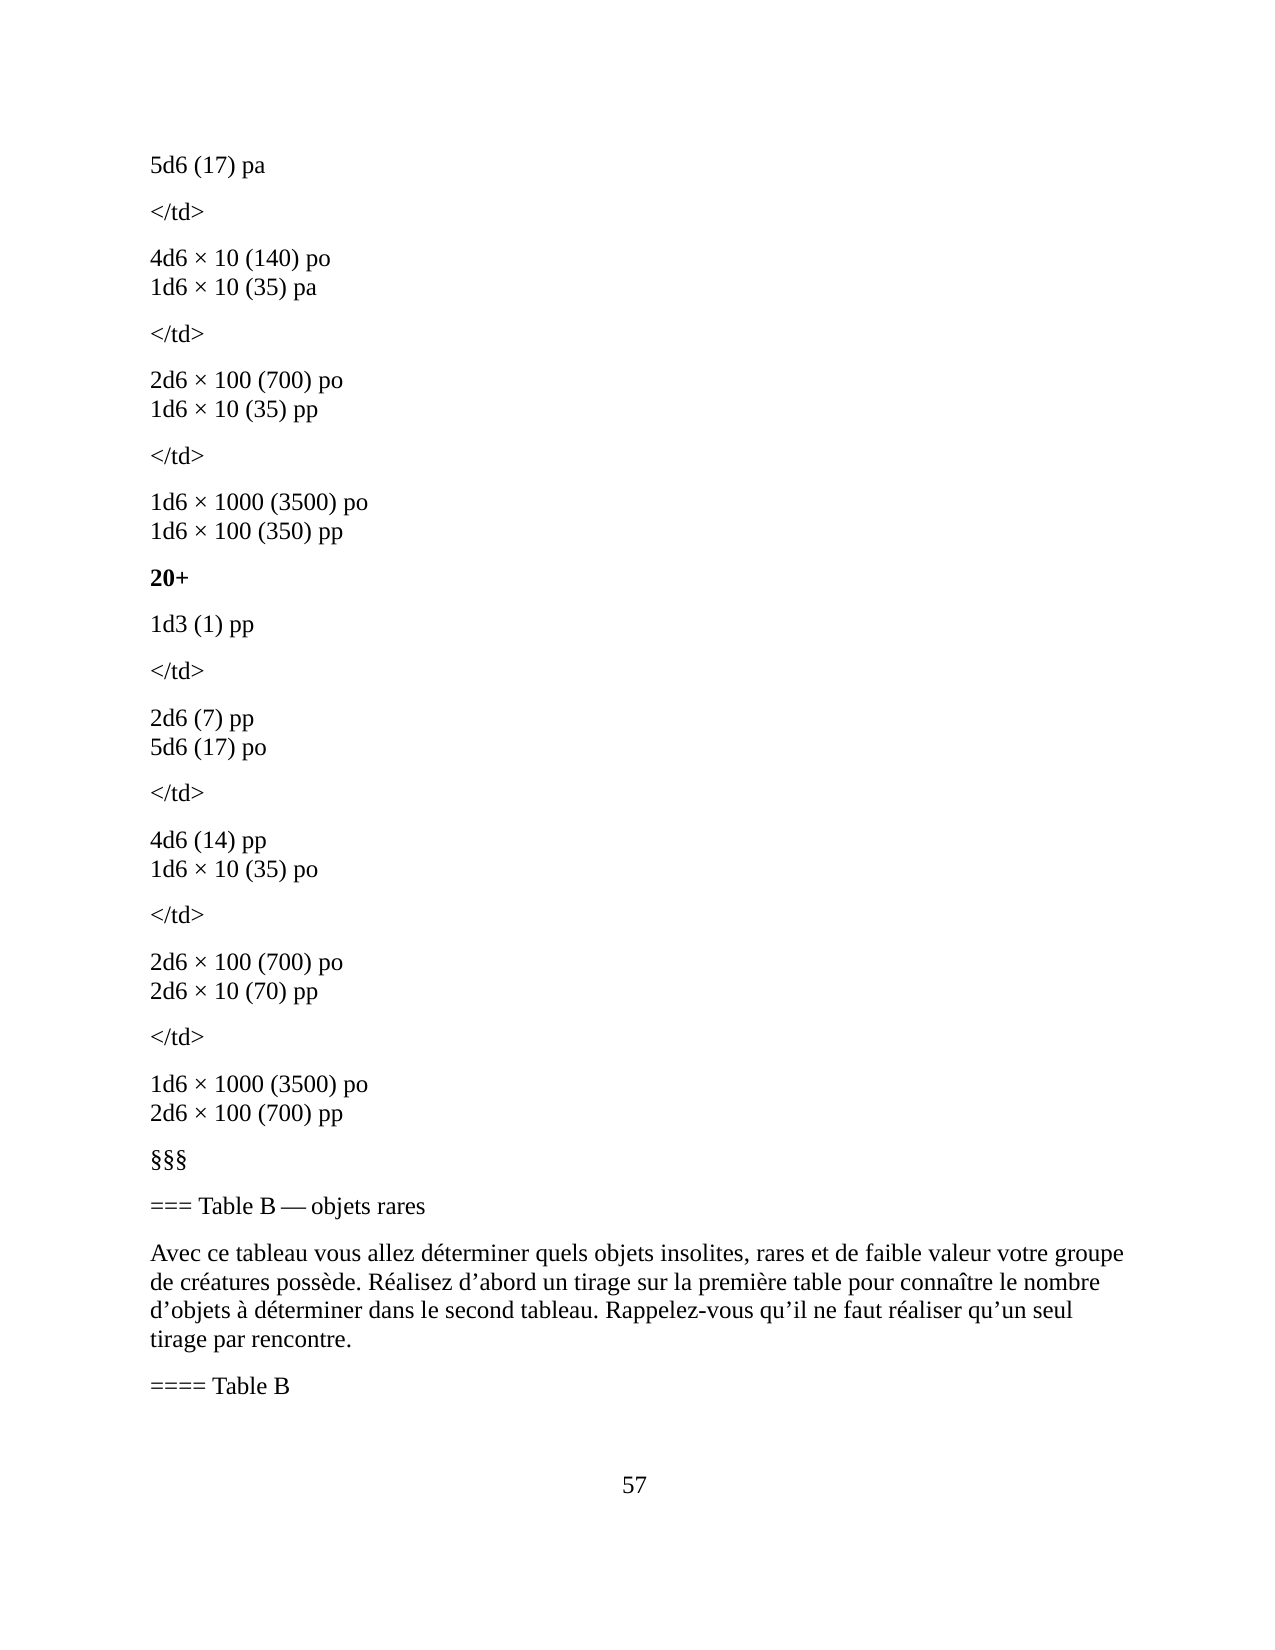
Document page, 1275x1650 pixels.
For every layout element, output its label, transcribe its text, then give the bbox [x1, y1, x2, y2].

text </td> [150, 778, 1125, 807]
text 5d6 (17) pa [150, 150, 1125, 179]
text §§§ [150, 1144, 1125, 1173]
text </td> [150, 1022, 1125, 1051]
text </td> [150, 656, 1125, 685]
text </td> [150, 900, 1125, 929]
text </td> [150, 441, 1125, 469]
text 1d3 (1) pp [150, 609, 1125, 638]
text 2d6 × 100 (700) po 1d6 × 10 (35) pp [150, 365, 1125, 423]
text 4d6 (14) pp 1d6 × 10 (35) po [150, 825, 1125, 882]
text Avec ce tableau vous allez déterminer quels objets insolites, rares et de faible valeur votre groupe de créatures possède. Réalisez d’abord un tirage sur la première table pour connaître le nombre d’objets à déterminer dans le second tableau. Rappelez-vous qu’il ne faut réaliser qu’un seul tirage par rencontre. [150, 1238, 1125, 1353]
text </td> [150, 197, 1125, 225]
text ==== Table B [150, 1371, 1125, 1399]
text </td> [150, 319, 1125, 347]
text 4d6 × 10 (140) po 1d6 × 10 (35) pa [150, 243, 1125, 301]
text === Table B — objets rares [150, 1191, 1125, 1220]
text 2d6 (7) pp 5d6 (17) po [150, 703, 1125, 760]
text 2d6 × 100 (700) po 2d6 × 10 (70) pp [150, 947, 1125, 1004]
text 1d6 × 1000 (3500) po 2d6 × 100 (700) pp [150, 1069, 1125, 1127]
text 20+ [150, 563, 1125, 592]
text 1d6 × 1000 (3500) po 1d6 × 100 (350) pp [150, 487, 1125, 545]
